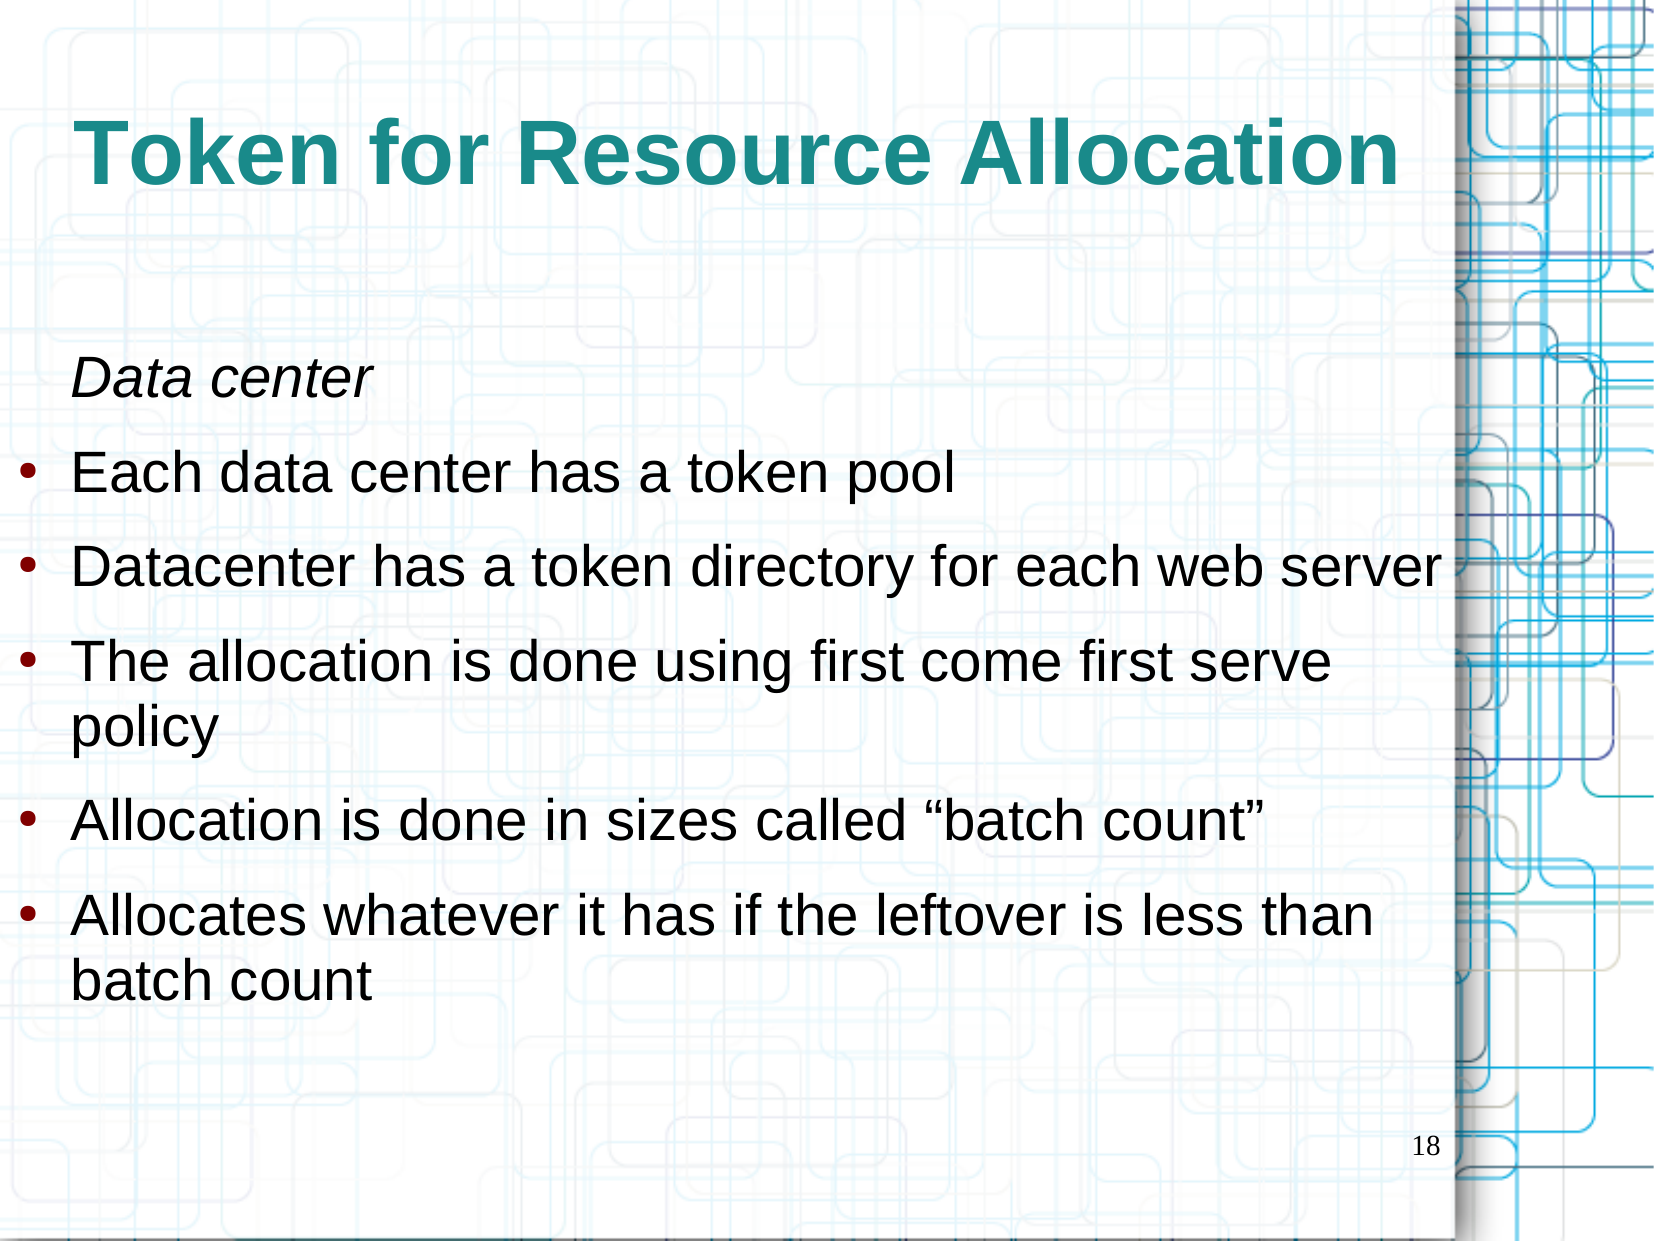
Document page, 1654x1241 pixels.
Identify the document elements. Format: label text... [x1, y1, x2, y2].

title Token for Resource Allocation [59, 49, 1418, 257]
picture [0, 0, 1654, 1241]
list Data center Each data center has a token pool Datacenter has a token directory for each web server The allocation is done using first come first serve policy Allocation is done in sizes called “batch count” Allocates whatever it has if the leftover is less than batch count [0, 344, 1456, 1127]
